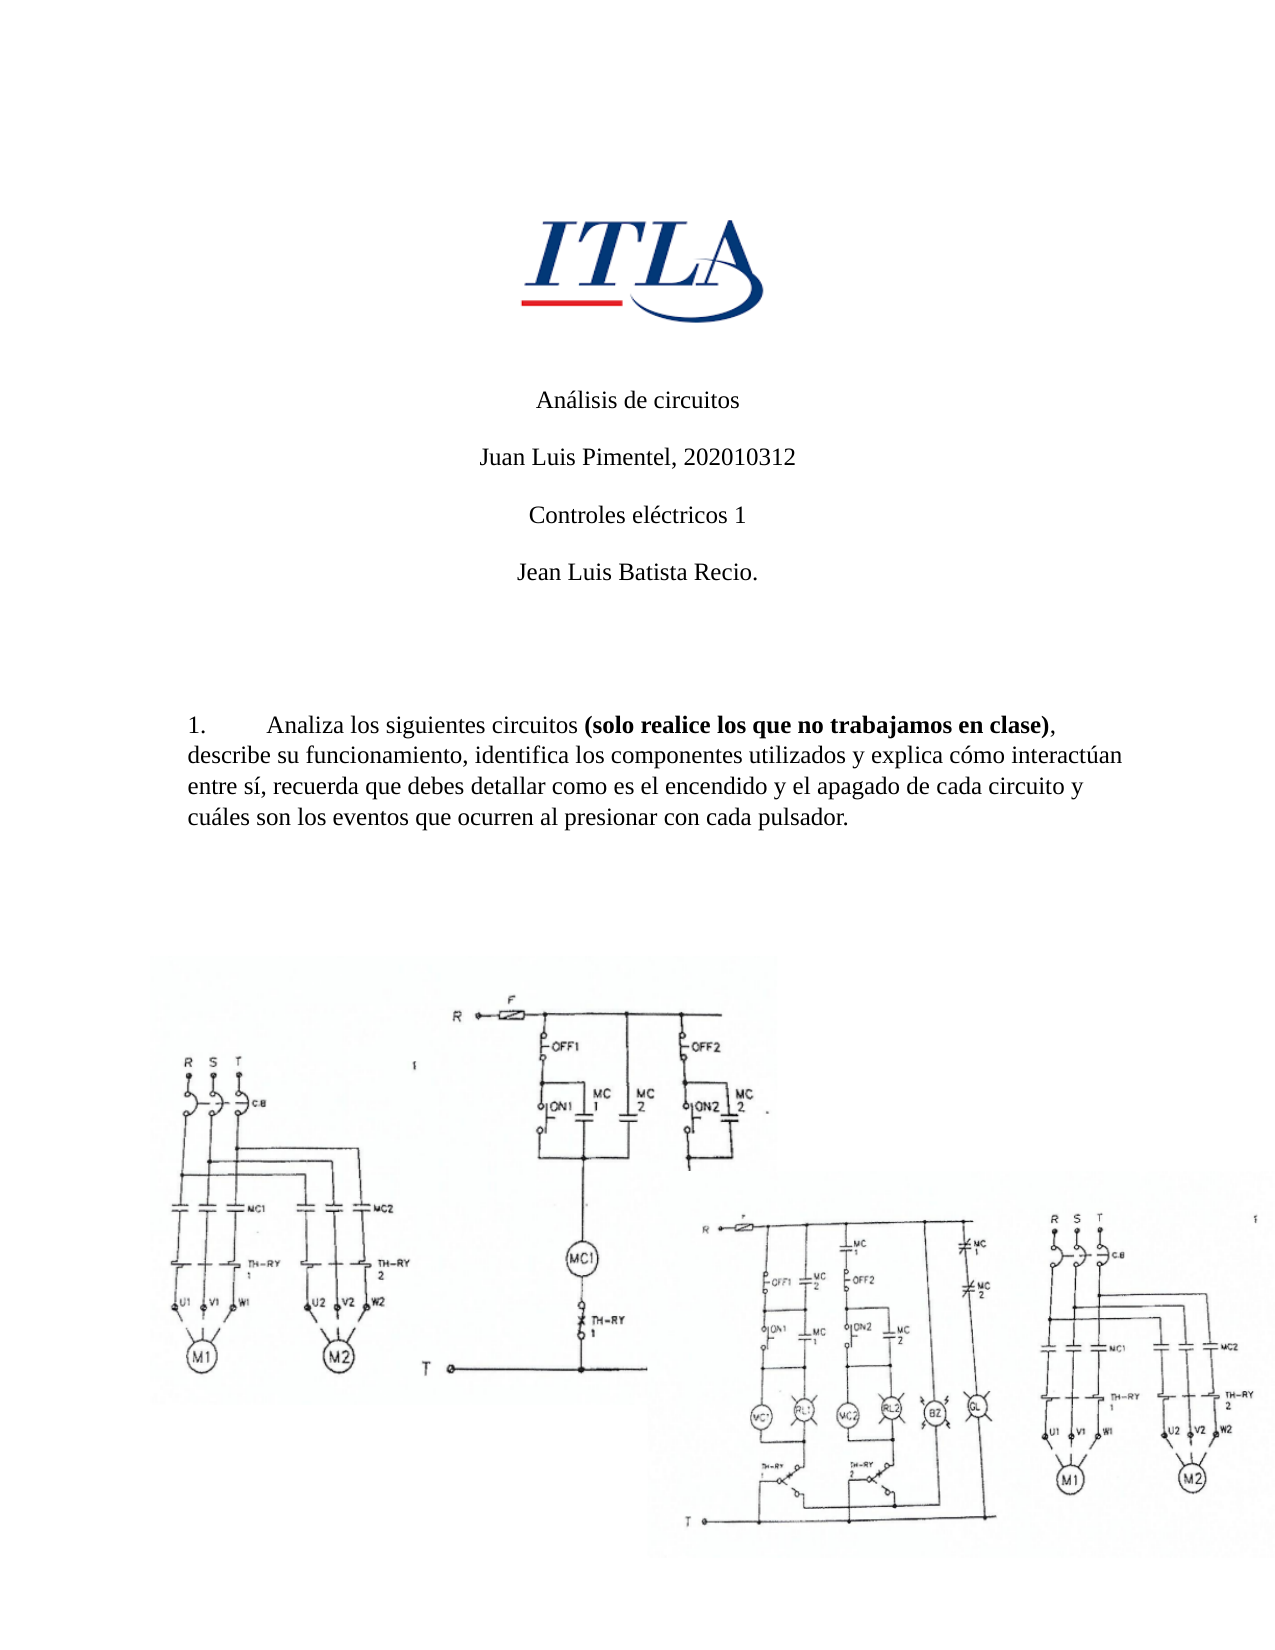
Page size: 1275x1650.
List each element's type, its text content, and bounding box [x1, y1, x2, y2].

subtitle Analiza los siguientes circuitos (solo realice los que no trabajamos en clase), describe su funcionamiento, identifica los componentes utilizados y explica cómo interactúan entre sí, recuerda que debes detallar como es el encendido y el apagado de cada circuito y cuáles son los eventos que ocurren al presionar con cada pulsador. [165, 162, 1125, 831]
text Jean Luis Batista Recio. [173, 557, 1102, 586]
picture [150, 956, 1275, 1558]
picture [502, 180, 773, 357]
text Controles eléctricos 1 [173, 500, 1102, 529]
text Juan Luis Pimentel, 202010312 [173, 442, 1102, 471]
text Análisis de circuitos [173, 251, 1102, 414]
